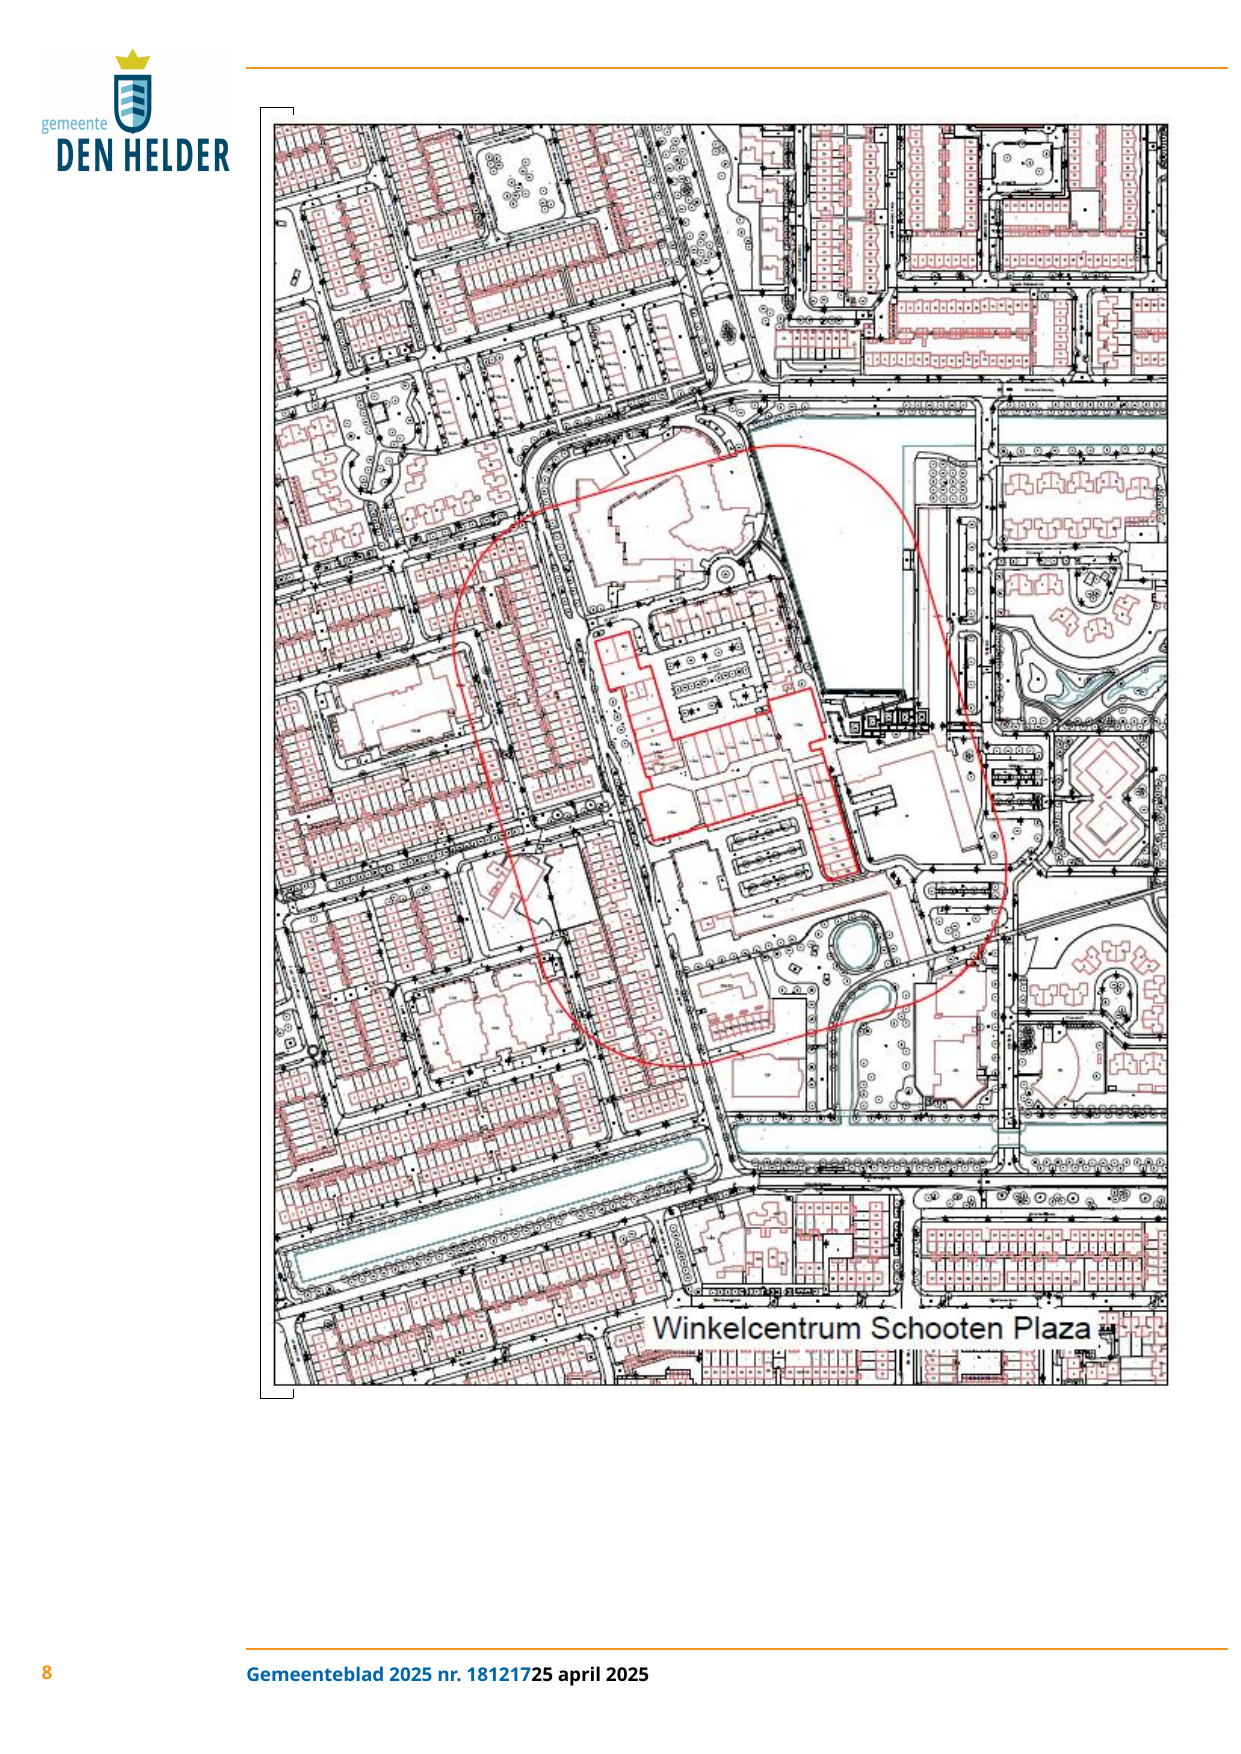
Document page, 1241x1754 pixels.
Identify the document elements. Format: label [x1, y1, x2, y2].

picture [100, 154, 106, 172]
picture [41, 47, 231, 172]
picture [130, 157, 135, 172]
picture [182, 144, 187, 165]
picture [63, 144, 68, 165]
picture [268, 115, 1173, 1389]
picture [220, 160, 224, 172]
